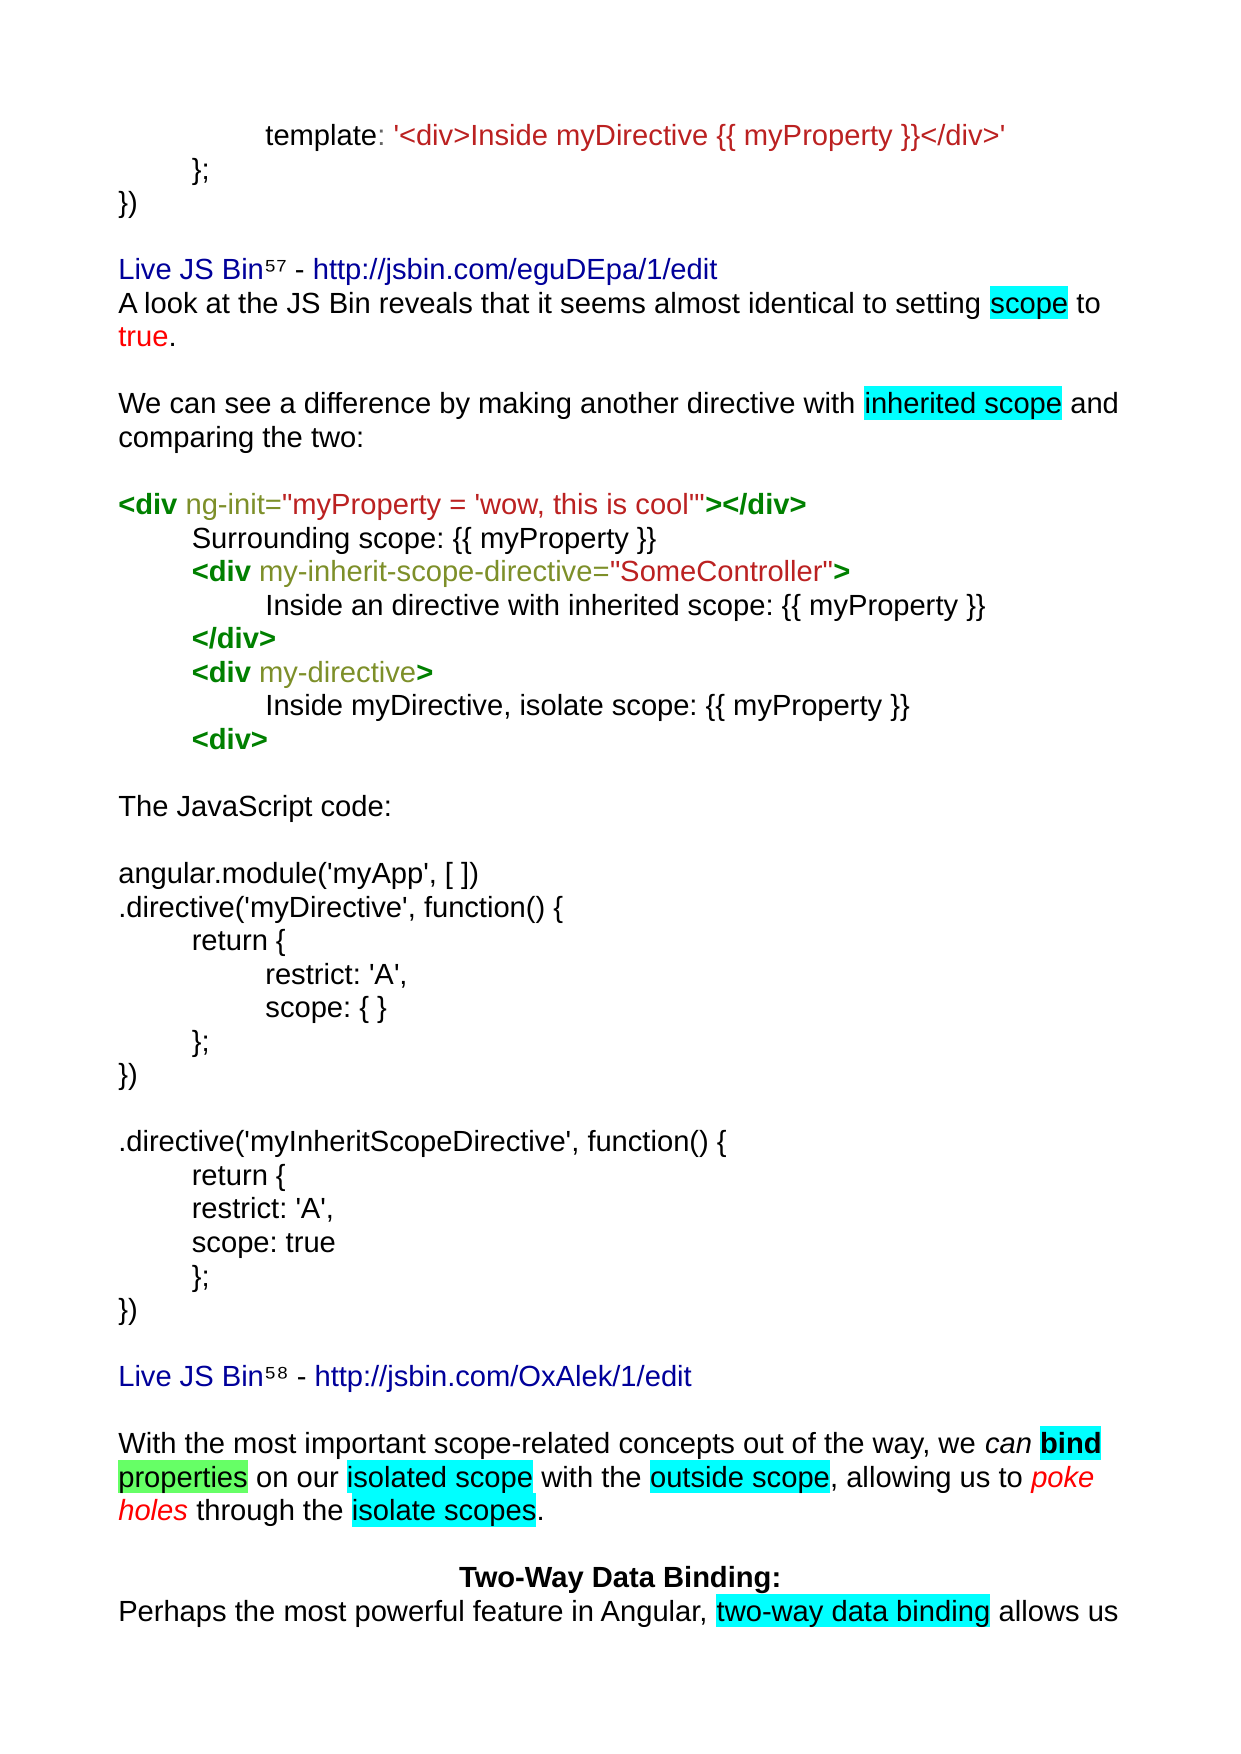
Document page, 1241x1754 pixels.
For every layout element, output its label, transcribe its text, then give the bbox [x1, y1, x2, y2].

text Live JS Bin⁵⁷ - http://jsbin.com/eguDEpa/1/edit [118, 252, 1122, 286]
text A look at the JS Bin reveals that it seems almost identical to setting scope to true. [118, 286, 1122, 353]
text Live JS Bin⁵⁸ - http://jsbin.com/OxAlek/1/edit [118, 1359, 1122, 1393]
text scope: true [118, 1225, 1122, 1258]
text .directive('myInheritScopeDirective', function() { [118, 1124, 1122, 1158]
text }) [118, 185, 1122, 219]
text <div my-directive> [118, 655, 1122, 688]
text }) [118, 1292, 1122, 1326]
text We can see a difference by making another directive with inherited scope and comparing the two: [118, 386, 1122, 453]
text Inside an directive with inherited scope: {{ myProperty }} [118, 588, 1122, 621]
text restrict: 'A', [118, 957, 1122, 990]
text }) [118, 1057, 1122, 1091]
text With the most important scope-related concepts out of the way, we can bind properties on our isolated scope with the outside scope, allowing us to poke holes through the isolate scopes. [118, 1426, 1122, 1527]
text scope: { } [118, 990, 1122, 1024]
text return { [118, 1158, 1122, 1191]
text }; [118, 1024, 1122, 1057]
text return { [118, 923, 1122, 957]
text Perhaps the most powerful feature in Angular, two-way data binding allows us [118, 1594, 1122, 1627]
text <div my-inherit-scope-directive="SomeController"> [118, 554, 1122, 588]
text </div> [118, 621, 1122, 655]
text The JavaScript code: [118, 789, 1122, 822]
text Inside myDirective, isolate scope: {{ myProperty }} [118, 688, 1122, 722]
text angular.module('myApp', [ ]) [118, 856, 1122, 889]
text }; [118, 152, 1122, 185]
text }; [118, 1258, 1122, 1292]
text Two-Way Data Binding: [118, 1560, 1122, 1594]
text Surrounding scope: {{ myProperty }} [118, 521, 1122, 554]
text <div ng-init="myProperty = 'wow, this is cool'"></div> [118, 487, 1122, 521]
text .directive('myDirective', function() { [118, 889, 1122, 923]
text template: '<div>Inside myDirective {{ myProperty }}</div>' [118, 118, 1122, 152]
text <div> [118, 722, 1122, 755]
text restrict: 'A', [118, 1191, 1122, 1225]
